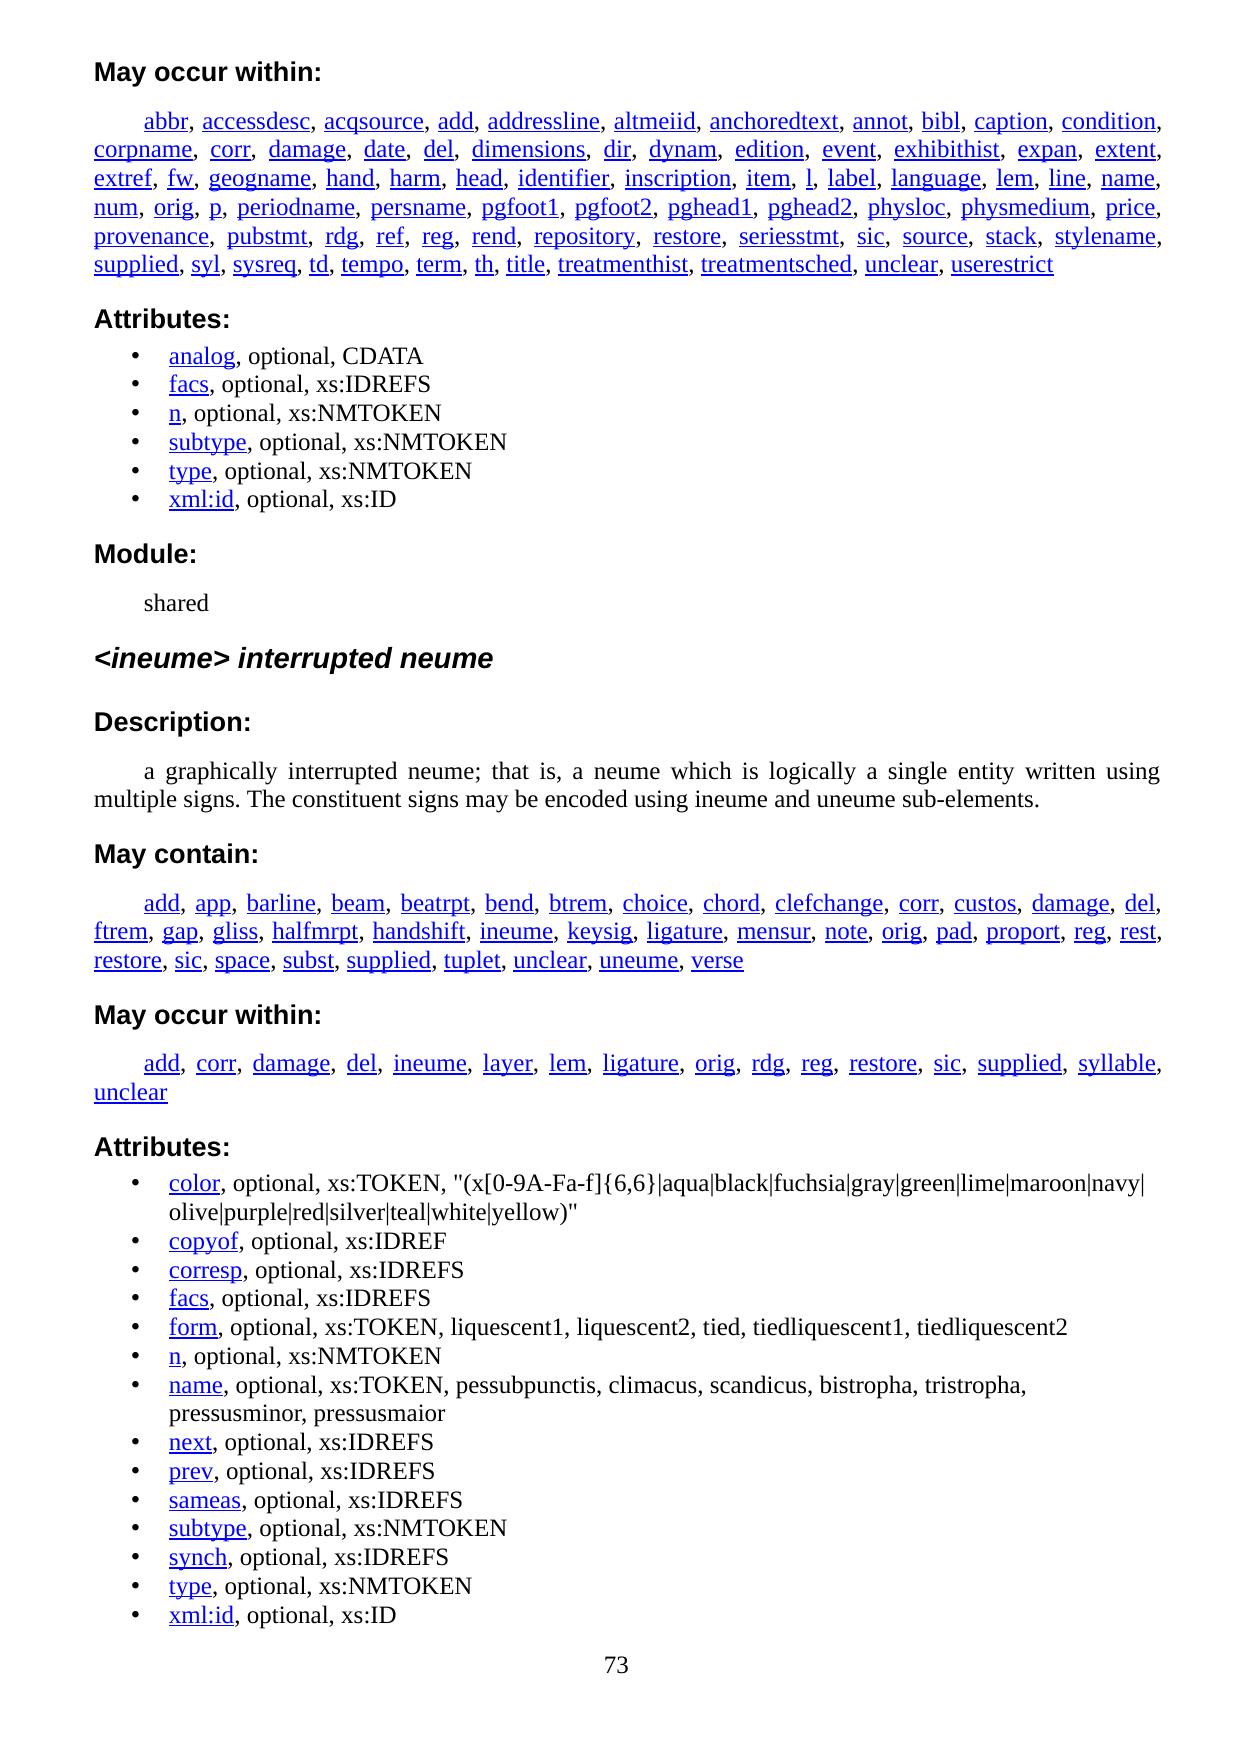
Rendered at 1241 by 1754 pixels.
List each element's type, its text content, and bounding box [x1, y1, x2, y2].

list type, optional, xs:NMTOKEN [131, 456, 1162, 484]
list xml:id, optional, xs:ID [131, 1600, 1162, 1628]
list prev, optional, xs:IDREFS [131, 1456, 1162, 1485]
list n, optional, xs:NMTOKEN [131, 398, 1162, 427]
list synch, optional, xs:IDREFS [131, 1542, 1162, 1571]
subtitle Attributes: [94, 1131, 1162, 1162]
list analog, optional, CDATA [131, 341, 1162, 369]
list subtype, optional, xs:NMTOKEN [131, 1513, 1162, 1542]
list copyof, optional, xs:IDREF [131, 1226, 1162, 1255]
subtitle Description: [94, 706, 1162, 737]
text shared [94, 588, 1162, 616]
list corresp, optional, xs:IDREFS [131, 1255, 1162, 1283]
text add, corr, damage, del, ineume, layer, lem, ligature, orig, rdg, reg, restore, sic, supplied, syllable, unclear [94, 1048, 1162, 1106]
list n, optional, xs:NMTOKEN [131, 1341, 1162, 1370]
list facs, optional, xs:IDREFS [131, 369, 1162, 398]
list name, optional, xs:TOKEN, pessubpunctis, climacus, scandicus, bistropha, tristropha, pressusminor, pressusmaior [131, 1370, 1162, 1427]
list next, optional, xs:IDREFS [131, 1427, 1162, 1456]
subtitle May occur within: [94, 999, 1162, 1030]
list xml:id, optional, xs:ID [131, 484, 1162, 513]
list facs, optional, xs:IDREFS [131, 1283, 1162, 1312]
list type, optional, xs:NMTOKEN [131, 1571, 1162, 1600]
list color, optional, xs:TOKEN, "(x[0-9A-Fa-f]{6,6}|aqua|black|fuchsia|gray|green|lime|maroon|navy|olive|purple|red|silver|teal|white|yellow)" [131, 1168, 1162, 1226]
list sameas, optional, xs:IDREFS [131, 1485, 1162, 1513]
list subtype, optional, xs:NMTOKEN [131, 427, 1162, 456]
list form, optional, xs:TOKEN, liquescent1, liquescent2, tied, tiedliquescent1, tiedliquescent2 [131, 1312, 1162, 1341]
text add, app, barline, beam, beatrpt, bend, btrem, choice, chord, clefchange, corr, custos, damage, del, ftrem, gap, gliss, halfmrpt, handshift, ineume, keysig, ligature, mensur, note, orig, pad, proport, reg, rest, restore, sic, space, subst, supplied, tuplet, unclear, uneume, verse [94, 888, 1162, 974]
text abbr, accessdesc, acqsource, add, addressline, altmeiid, anchoredtext, annot, bibl, caption, condition, corpname, corr, damage, date, del, dimensions, dir, dynam, edition, event, exhibithist, expan, extent, extref, fw, geogname, hand, harm, head, identifier, inscription, item, l, label, language, lem, line, name, num, orig, p, periodname, persname, pgfoot1, pgfoot2, pghead1, pghead2, physloc, physmedium, price, provenance, pubstmt, rdg, ref, reg, rend, repository, restore, seriesstmt, sic, source, stack, stylename, supplied, syl, sysreq, td, tempo, term, th, title, treatmenthist, treatmentsched, unclear, userestrict [94, 106, 1162, 278]
subtitle Module: [94, 538, 1162, 569]
subtitle May occur within: [94, 56, 1162, 87]
subtitle <ineume> interrupted neume [94, 641, 1162, 675]
subtitle May contain: [94, 838, 1162, 869]
text a graphically interrupted neume; that is, a neume which is logically a single entity written using multiple signs. The constituent signs may be encoded using ineume and uneume sub-elements. [94, 756, 1162, 813]
subtitle Attributes: [94, 303, 1162, 334]
